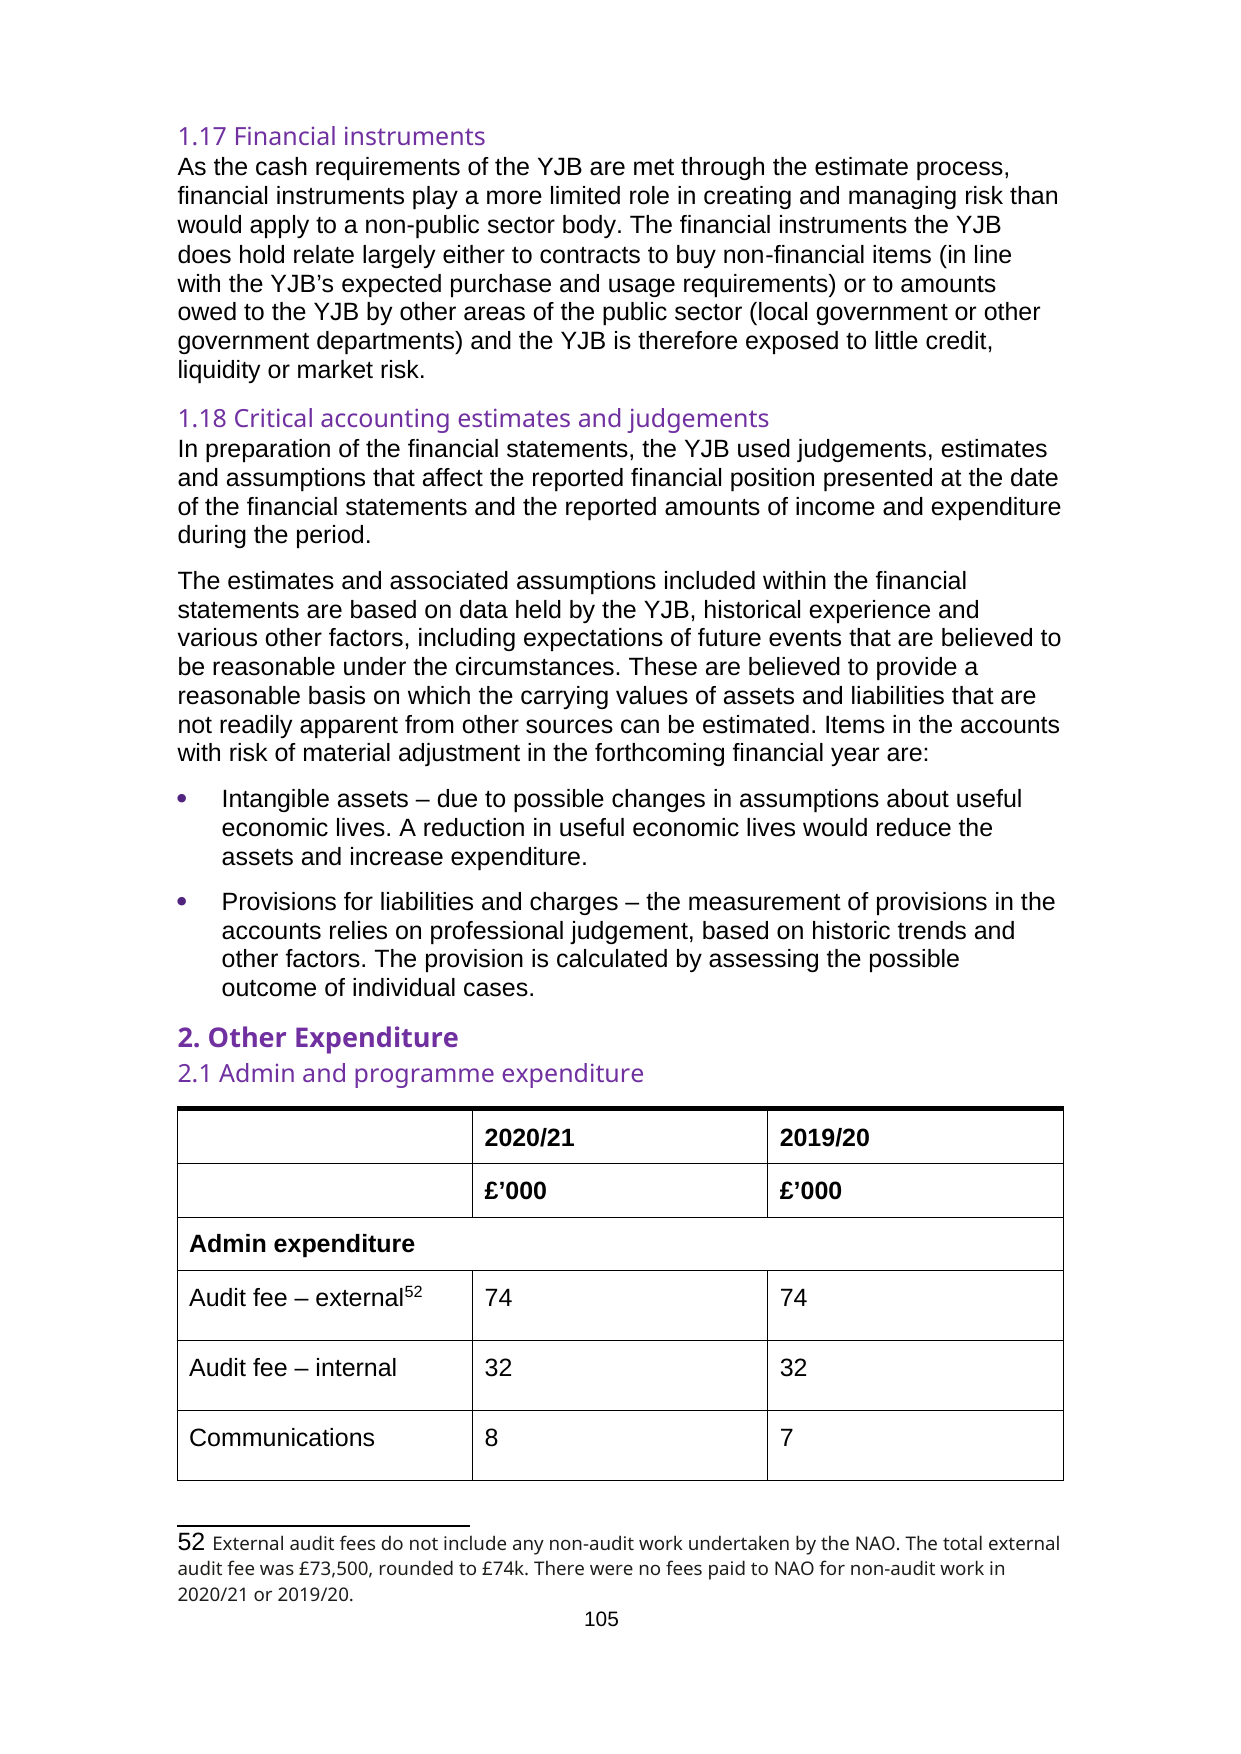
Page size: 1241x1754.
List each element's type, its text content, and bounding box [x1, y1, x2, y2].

text 1.17 Financial instruments [177, 118, 1063, 152]
table_header [178, 1111, 472, 1163]
list Intangible assets – due to possible changes in assumptions about useful economic lives. A reduction in useful economic lives would reduce the assets and increase expenditure. [177, 784, 1063, 870]
table_header 2020/21 [473, 1111, 767, 1163]
table_cell 74 [768, 1271, 1063, 1340]
table_cell Audit fee – external [178, 1271, 472, 1340]
text The estimates and associated assumptions included within the financial statements are based on data held by the YJB, historical experience and various other factors, including expectations of future events that are believed to be reasonable under the circumstances. These are believed to provide a reasonable basis on which the carrying values of assets and liabilities that are not readily apparent from other sources can be estimated. Items in the accounts with risk of material adjustment in the forthcoming financial year are: [177, 566, 1063, 767]
table_cell £’000 [768, 1164, 1063, 1217]
table_cell Communications [178, 1411, 472, 1480]
text 2. Other Expenditure [177, 1019, 1063, 1056]
table_cell 32 [768, 1341, 1063, 1410]
table_cell [178, 1164, 472, 1217]
table_cell 32 [473, 1341, 767, 1410]
table_cell £’000 [473, 1164, 767, 1217]
table_header 2019/20 [768, 1111, 1063, 1163]
table_cell Admin expenditure [178, 1218, 1063, 1270]
table_cell 7 [768, 1411, 1063, 1480]
table_cell 74 [473, 1271, 767, 1340]
text 2.1 Admin and programme expenditure [177, 1056, 1063, 1089]
text In preparation of the financial statements, the YJB used judgements, estimates and assumptions that affect the reported financial position presented at the date of the financial statements and the reported amounts of income and expenditure during the period. [177, 434, 1063, 549]
table_cell 8 [473, 1411, 767, 1480]
table_cell Audit fee – internal [178, 1341, 472, 1410]
text As the cash requirements of the YJB are met through the estimate process, financial instruments play a more limited role in creating and managing risk than would apply to a non-public sector body. The financial instruments the YJB does hold relate largely either to contracts to buy non‑financial items (in line with the YJB’s expected purchase and usage requirements) or to amounts owed to the YJB by other areas of the public sector (local government or other government departments) and the YJB is therefore exposed to little credit, liquidity or market risk. [177, 152, 1063, 383]
list Provisions for liabilities and charges – the measurement of provisions in the accounts relies on professional judgement, based on historic trends and other factors. The provision is calculated by assessing the possible outcome of individual cases. [177, 887, 1063, 1002]
text 1.18 Critical accounting estimates and judgements [177, 400, 1063, 434]
